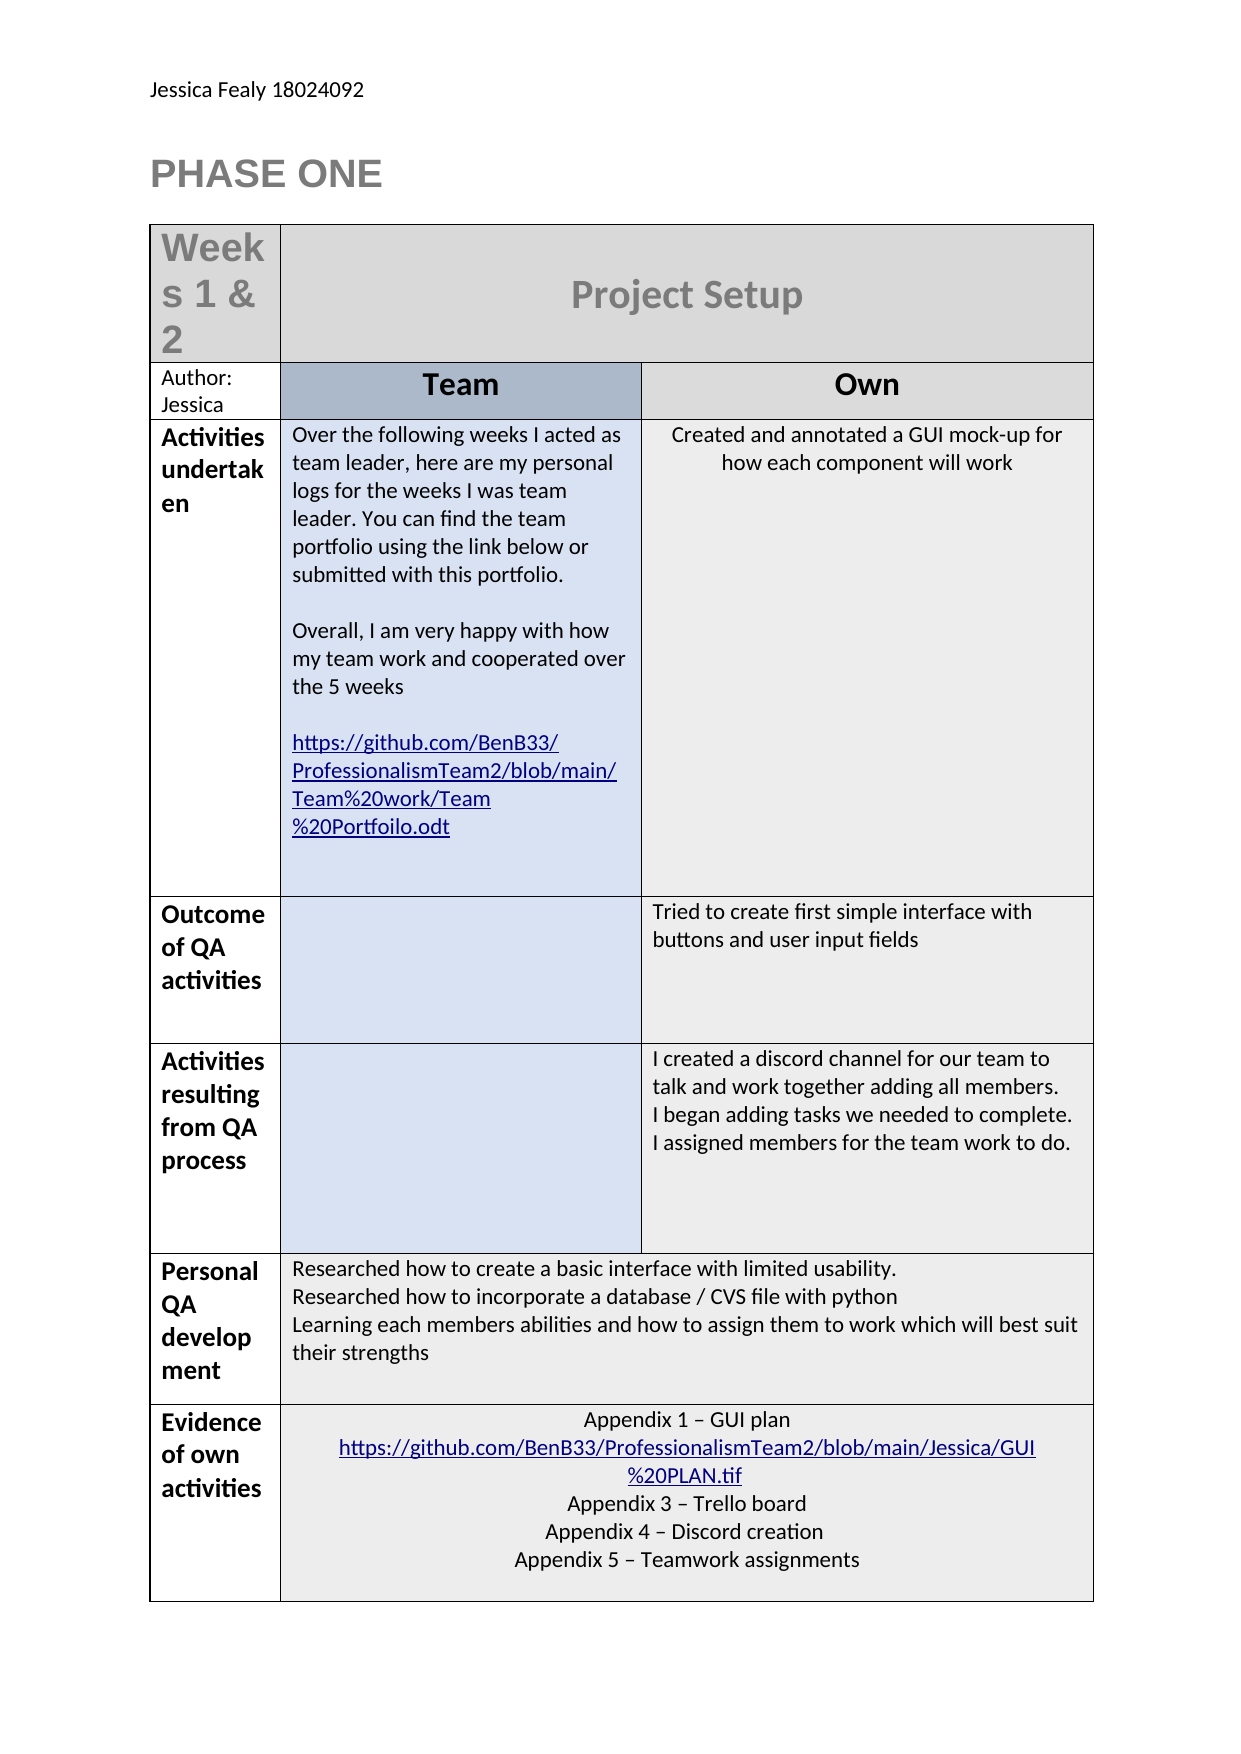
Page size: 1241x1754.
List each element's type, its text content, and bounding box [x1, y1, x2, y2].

table_cell Activities undertaken [151, 420, 280, 896]
table_cell Over the following weeks I acted as team leader, here are my personal logs for the weeks I was team leader. You can find the team portfolio using the link below or submitted with this portfolio. Overall, I am very happy with how my team work and cooperated over the 5 weeks https://github.com/BenB33/ProfessionalismTeam2/blob/main/Team%20work/Team%20Portfoilo.odt [281, 420, 641, 896]
table_cell Own [642, 363, 1093, 419]
table_cell Researched how to create a basic interface with limited usability. Researched how to incorporate a database / CVS file with python Learning each members abilities and how to assign them to work which will best suit their strengths [281, 1254, 1093, 1404]
table_cell Outcome of QA activities [151, 897, 280, 1043]
table_cell I created a discord channel for our team to talk and work together adding all members. I began adding tasks we needed to complete. I assigned members for the team work to do. [642, 1044, 1093, 1253]
table_cell Created and annotated a GUI mock-up for how each component will work [642, 420, 1093, 896]
subtitle PHASE ONE [150, 150, 1090, 196]
table_header Weeks 1 & 2 [151, 225, 280, 362]
table_cell Activities resulting from QA process [151, 1044, 280, 1253]
table_cell Tried to create first simple interface with buttons and user input fields [642, 897, 1093, 1043]
table_cell Appendix 1 – GUI plan https://github.com/BenB33/ProfessionalismTeam2/blob/main/Jessica/GUI%20PLAN.tif Appendix 3 – Trello board Appendix 4 – Discord creation Appendix 5 – Teamwork assignments [281, 1405, 1093, 1601]
table_cell Author: Jessica [151, 363, 280, 419]
table_cell [281, 1044, 641, 1253]
table_cell Evidence of own activities [151, 1405, 280, 1601]
table_cell [281, 897, 641, 1043]
table_cell Personal QA development [151, 1254, 280, 1404]
table_cell Team [281, 363, 641, 419]
table_header Project Setup [281, 225, 1093, 362]
